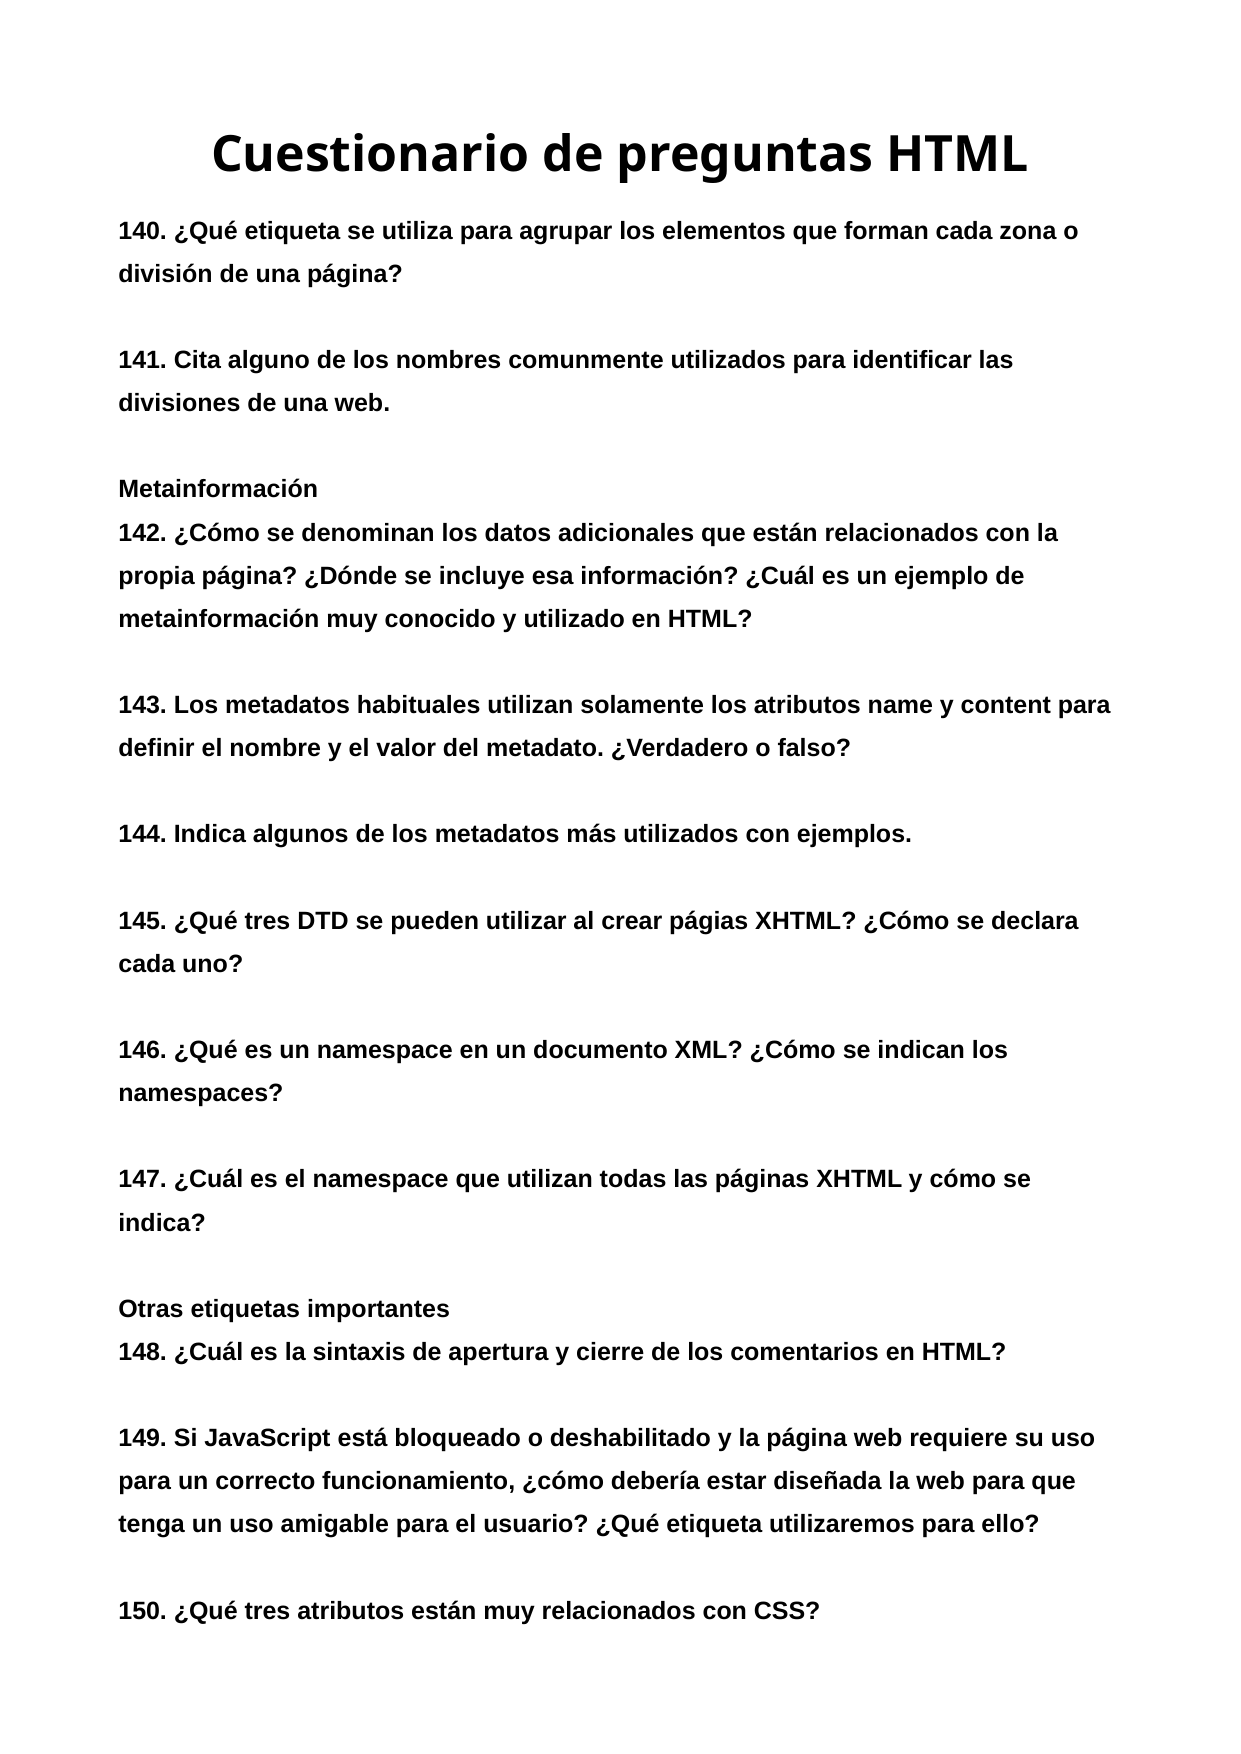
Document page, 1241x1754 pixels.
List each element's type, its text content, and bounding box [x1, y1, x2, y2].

text 150. ¿Qué tres atributos están muy relacionados con CSS? [118, 1596, 1122, 1624]
text 141. Cita alguno de los nombres comunmente utilizados para identificar las divisiones de una web. [118, 345, 1122, 417]
text 148. ¿Cuál es la sintaxis de apertura y cierre de los comentarios en HTML? [118, 1337, 1122, 1366]
text 145. ¿Qué tres DTD se pueden utilizar al crear págias XHTML? ¿Cómo se declara cada uno? [118, 906, 1122, 978]
text 143. Los metadatos habituales utilizan solamente los atributos name y content para definir el nombre y el valor del metadato. ¿Verdadero o falso? [118, 690, 1122, 762]
text 147. ¿Cuál es el namespace que utilizan todas las páginas XHTML y cómo se indica? [118, 1164, 1122, 1236]
text 140. ¿Qué etiqueta se utiliza para agrupar los elementos que forman cada zona o división de una página? [118, 216, 1122, 288]
text Otras etiquetas importantes [118, 1294, 1122, 1323]
text 144. Indica algunos de los metadatos más utilizados con ejemplos. [118, 819, 1122, 848]
text 142. ¿Cómo se denominan los datos adicionales que están relacionados con la propia página? ¿Dónde se incluye esa información? ¿Cuál es un ejemplo de metainformación muy conocido y utilizado en HTML? [118, 518, 1122, 633]
text 146. ¿Qué es un namespace en un documento XML? ¿Cómo se indican los namespaces? [118, 1035, 1122, 1107]
text Metainformación [118, 474, 1122, 503]
text 149. Si JavaScript está bloqueado o deshabilitado y la página web requiere su uso para un correcto funcionamiento, ¿cómo debería estar diseñada la web para que tenga un uso amigable para el usuario? ¿Qué etiqueta utilizaremos para ello? [118, 1423, 1122, 1538]
